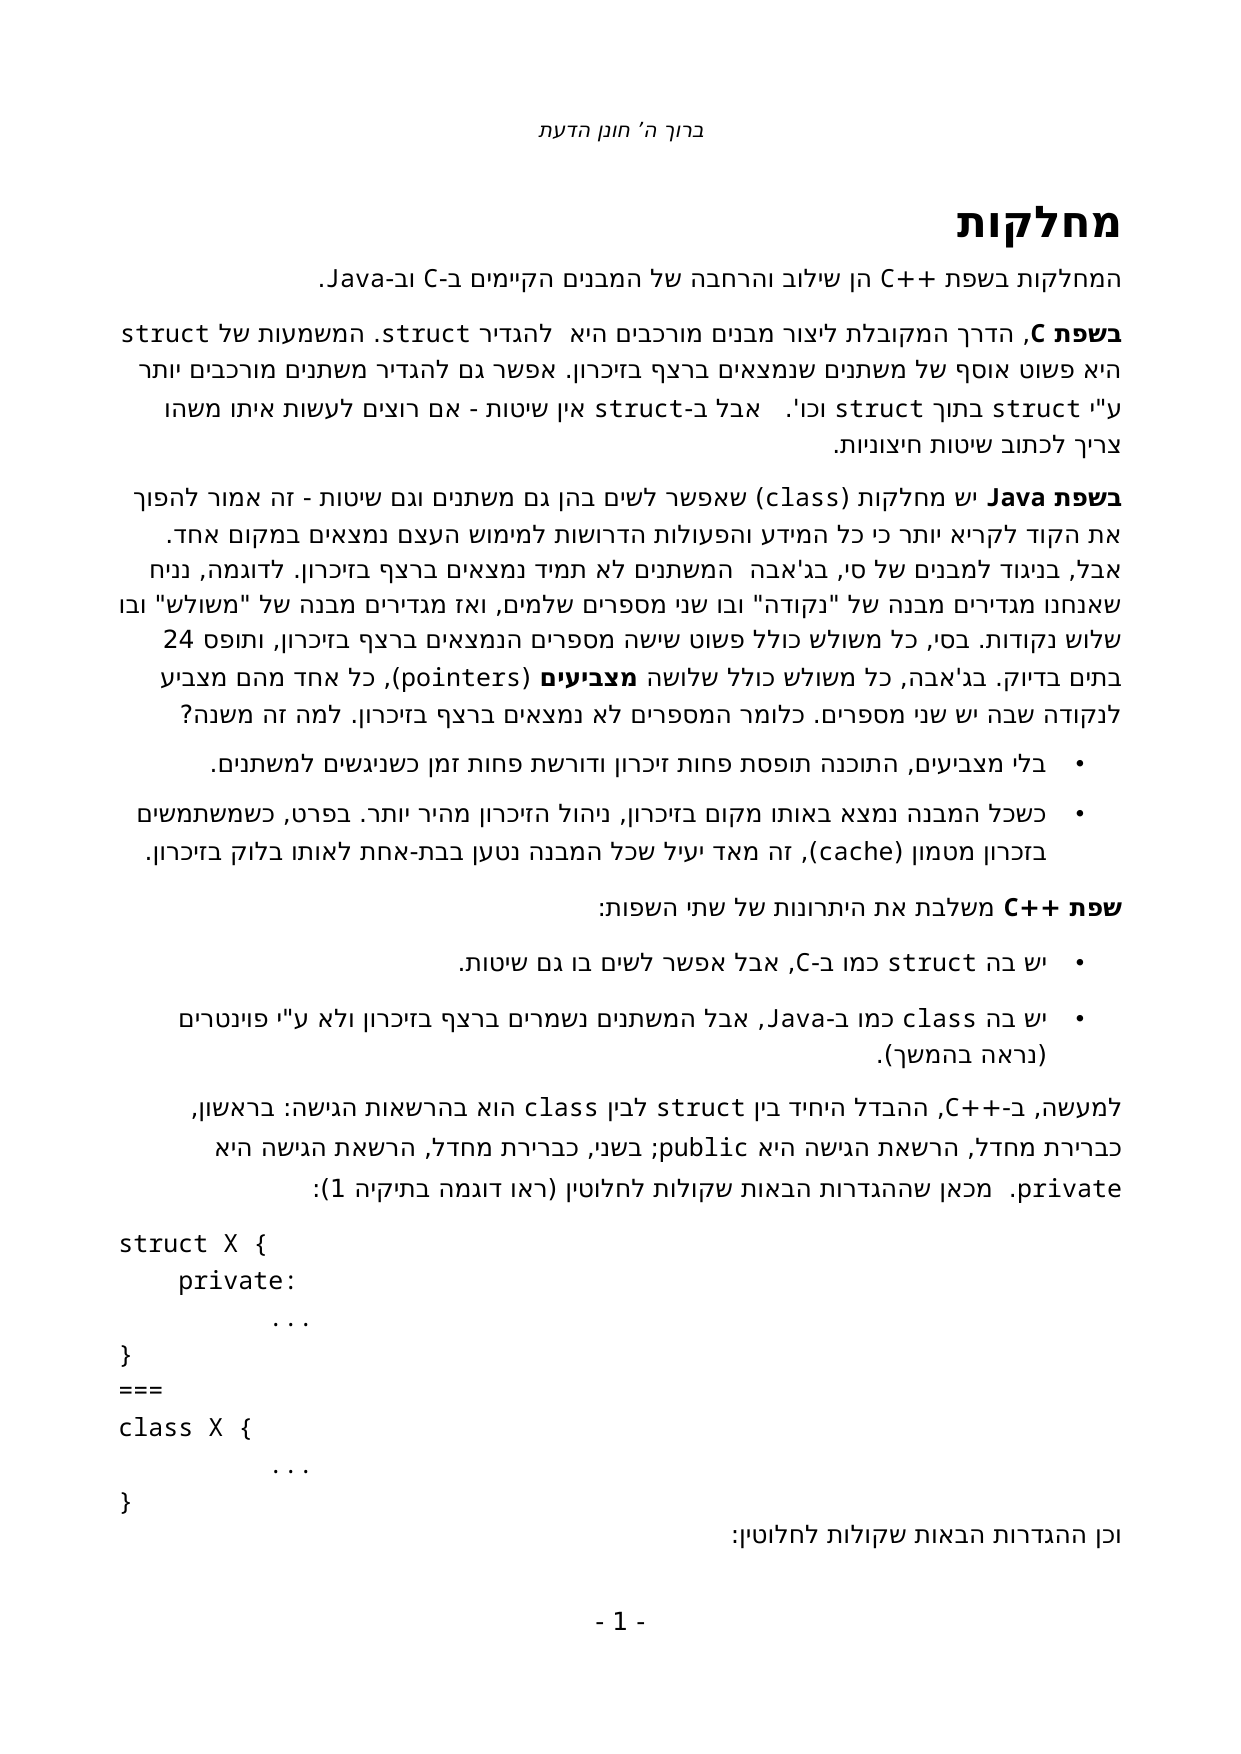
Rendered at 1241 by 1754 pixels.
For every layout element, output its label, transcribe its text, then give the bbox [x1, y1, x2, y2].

text ... [118, 1447, 1122, 1481]
list יש בה struct כמו ב-C, אבל אפשר לשים בו גם שיטות. [118, 945, 1084, 979]
text למעשה, ב-++C, ההבדל היחיד בין struct לבין class הוא בהרשאות הגישה: בראשון, כברירת מחדל, הרשאת הגישה היא public; בשני, כברירת מחדל, הרשאת הגישה היא private. מכאן שההגדרות הבאות שקולות לחלוטין (ראו דוגמה בתיקיה 1): [118, 1090, 1122, 1204]
text } [118, 1336, 1122, 1370]
list כשכל המבנה נמצא באותו מקום בזיכרון, ניהול הזיכרון מהיר יותר. בפרט, כשמשתמשים בזכרון מטמון (cache), זה מאד יעיל שכל המבנה נטען בבת-אחת לאותו בלוק בזיכרון. [118, 799, 1084, 868]
text === [118, 1373, 1122, 1407]
text class X { [118, 1410, 1122, 1444]
text בשפת Java יש מחלקות (class) שאפשר לשים בהן גם משתנים וגם שיטות - זה אמור להפוך את הקוד לקריא יותר כי כל המידע והפעולות הדרושות למימוש העצם נמצאים במקום אחד. אבל, בניגוד למבנים של סי, בג'אבה המשתנים לא תמיד נמצאים ברצף בזיכרון. לדוגמה, נניח שאנחנו מגדירים מבנה של "נקודה" ובו שני מספרים שלמים, ואז מגדירים מבנה של "משולש" ובו שלוש נקודות. בסי, כל משולש כולל פשוט שישה מספרים הנמצאים ברצף בזיכרון, ותופס 24 בתים בדיוק. בג'אבה, כל משולש כולל שלושה מצביעים (pointers), כל אחד מהם מצביע לנקודה שבה יש שני מספרים. כלומר המספרים לא נמצאים ברצף בזיכרון. למה זה משנה? [118, 480, 1122, 729]
text שפת ++C משלבת את היתרונות של שתי השפות: [118, 889, 1122, 923]
subtitle מחלקות [118, 197, 1122, 248]
text וכן ההגדרות הבאות שקולות לחלוטין: [118, 1520, 1122, 1549]
list בלי מצביעים, התוכנה תופסת פחות זיכרון ודורשת פחות זמן כשניגשים למשתנים. [118, 749, 1084, 779]
text } [118, 1483, 1122, 1517]
list יש בה class כמו ב-Java, אבל המשתנים נשמרים ברצף בזיכרון ולא ע"י פוינטרים (נראה בהמשך). [118, 1000, 1084, 1069]
text struct X { [118, 1226, 1122, 1260]
text ... [118, 1299, 1122, 1333]
text private: [118, 1263, 1122, 1297]
text בשפת C, הדרך המקובלת ליצור מבנים מורכבים היא להגדיר struct. המשמעות של struct היא פשוט אוסף של משתנים שנמצאים ברצף בזיכרון. אפשר גם להגדיר משתנים מורכבים יותר ע"י struct בתוך struct וכו'. אבל ב-struct אין שיטות - אם רוצים לעשות איתו משהו צריך לכתוב שיטות חיצוניות. [118, 316, 1122, 460]
text המחלקות בשפת ++C הן שילוב והרחבה של המבנים הקיימים ב-C וב-Java. [118, 260, 1122, 294]
